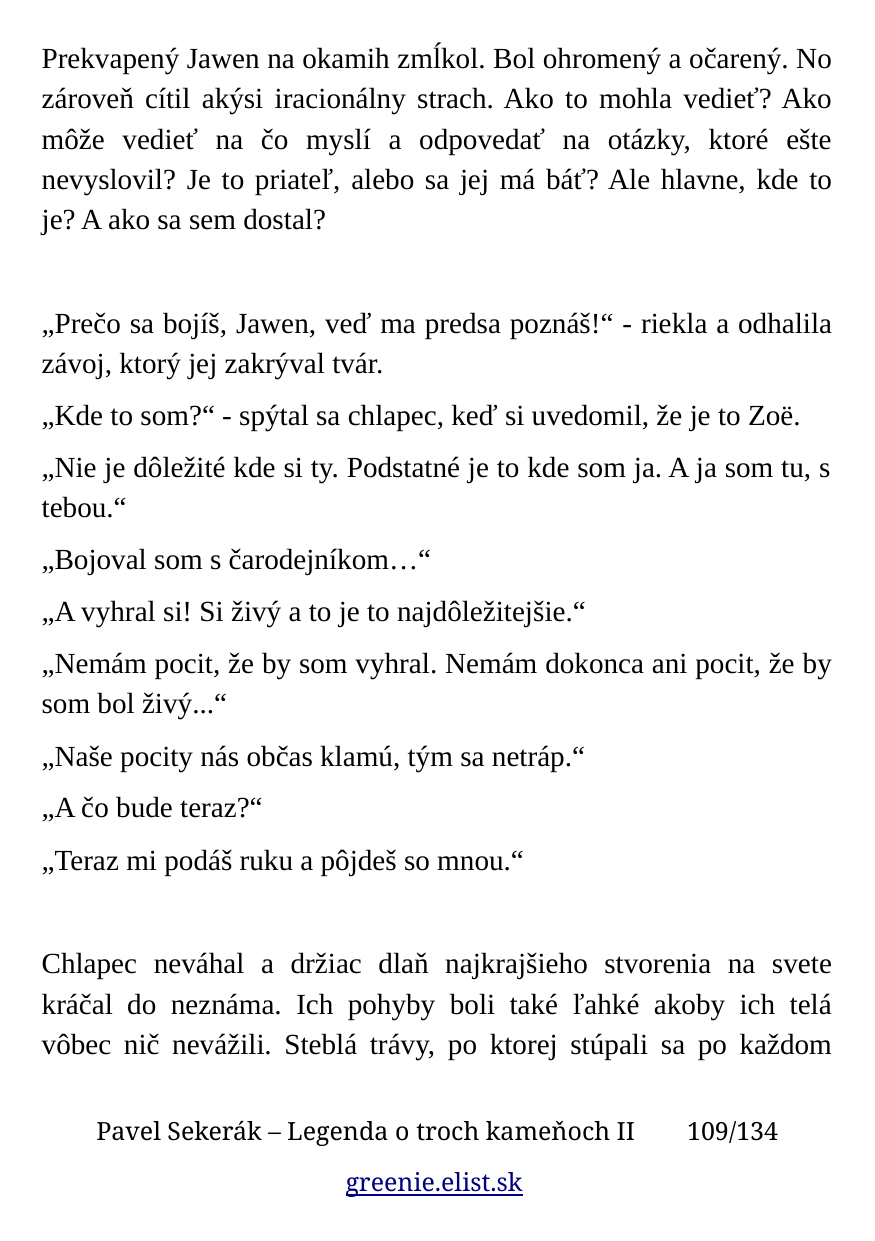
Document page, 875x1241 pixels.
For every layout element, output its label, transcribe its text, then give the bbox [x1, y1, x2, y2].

text „Nie je dôležité kde si ty. Podstatné je to kde som ja. A ja som tu, s tebou.“ [41, 450, 833, 524]
text „Nemám pocit, že by som vyhral. Nemám dokonca ani pocit, že by som bol živý...“ [41, 646, 833, 720]
text „Bojoval som s čarodejníkom…“ [41, 542, 833, 576]
text „Kde to som?“ - spýtal sa chlapec, keď si uvedomil, že je to Zoë. [41, 398, 833, 432]
text „Teraz mi podáš ruku a pôjdeš so mnou.“ [41, 843, 833, 876]
text „Naše pocity nás občas klamú, tým sa netráp.“ [41, 739, 833, 772]
text Chlapec neváhal a držiac dlaň najkrajšieho stvorenia na svete kráčal do neznáma. Ich pohyby boli také ľahké akoby ich telá vôbec nič nevážili. Steblá trávy, po ktorej stúpali sa po každom [41, 947, 833, 1061]
text „Prečo sa bojíš, Jawen, veď ma predsa poznáš!“ - riekla a odhalila závoj, ktorý jej zakrýval tvár. [41, 306, 833, 380]
text „A vyhral si! Si živý a to je to najdôležitejšie.“ [41, 594, 833, 628]
text „A čo bude teraz?“ [41, 791, 833, 824]
text Prekvapený Jawen na okamih zmĺkol. Bol ohromený a očarený. No zároveň cítil akýsi iracionálny strach. Ako to mohla vedieť? Ako môže vedieť na čo myslí a odpovedať na otázky, ktoré ešte nevyslovil? Je to priateľ, alebo sa jej má báť? Ale hlavne, kde to je? A ako sa sem dostal? [41, 41, 833, 236]
